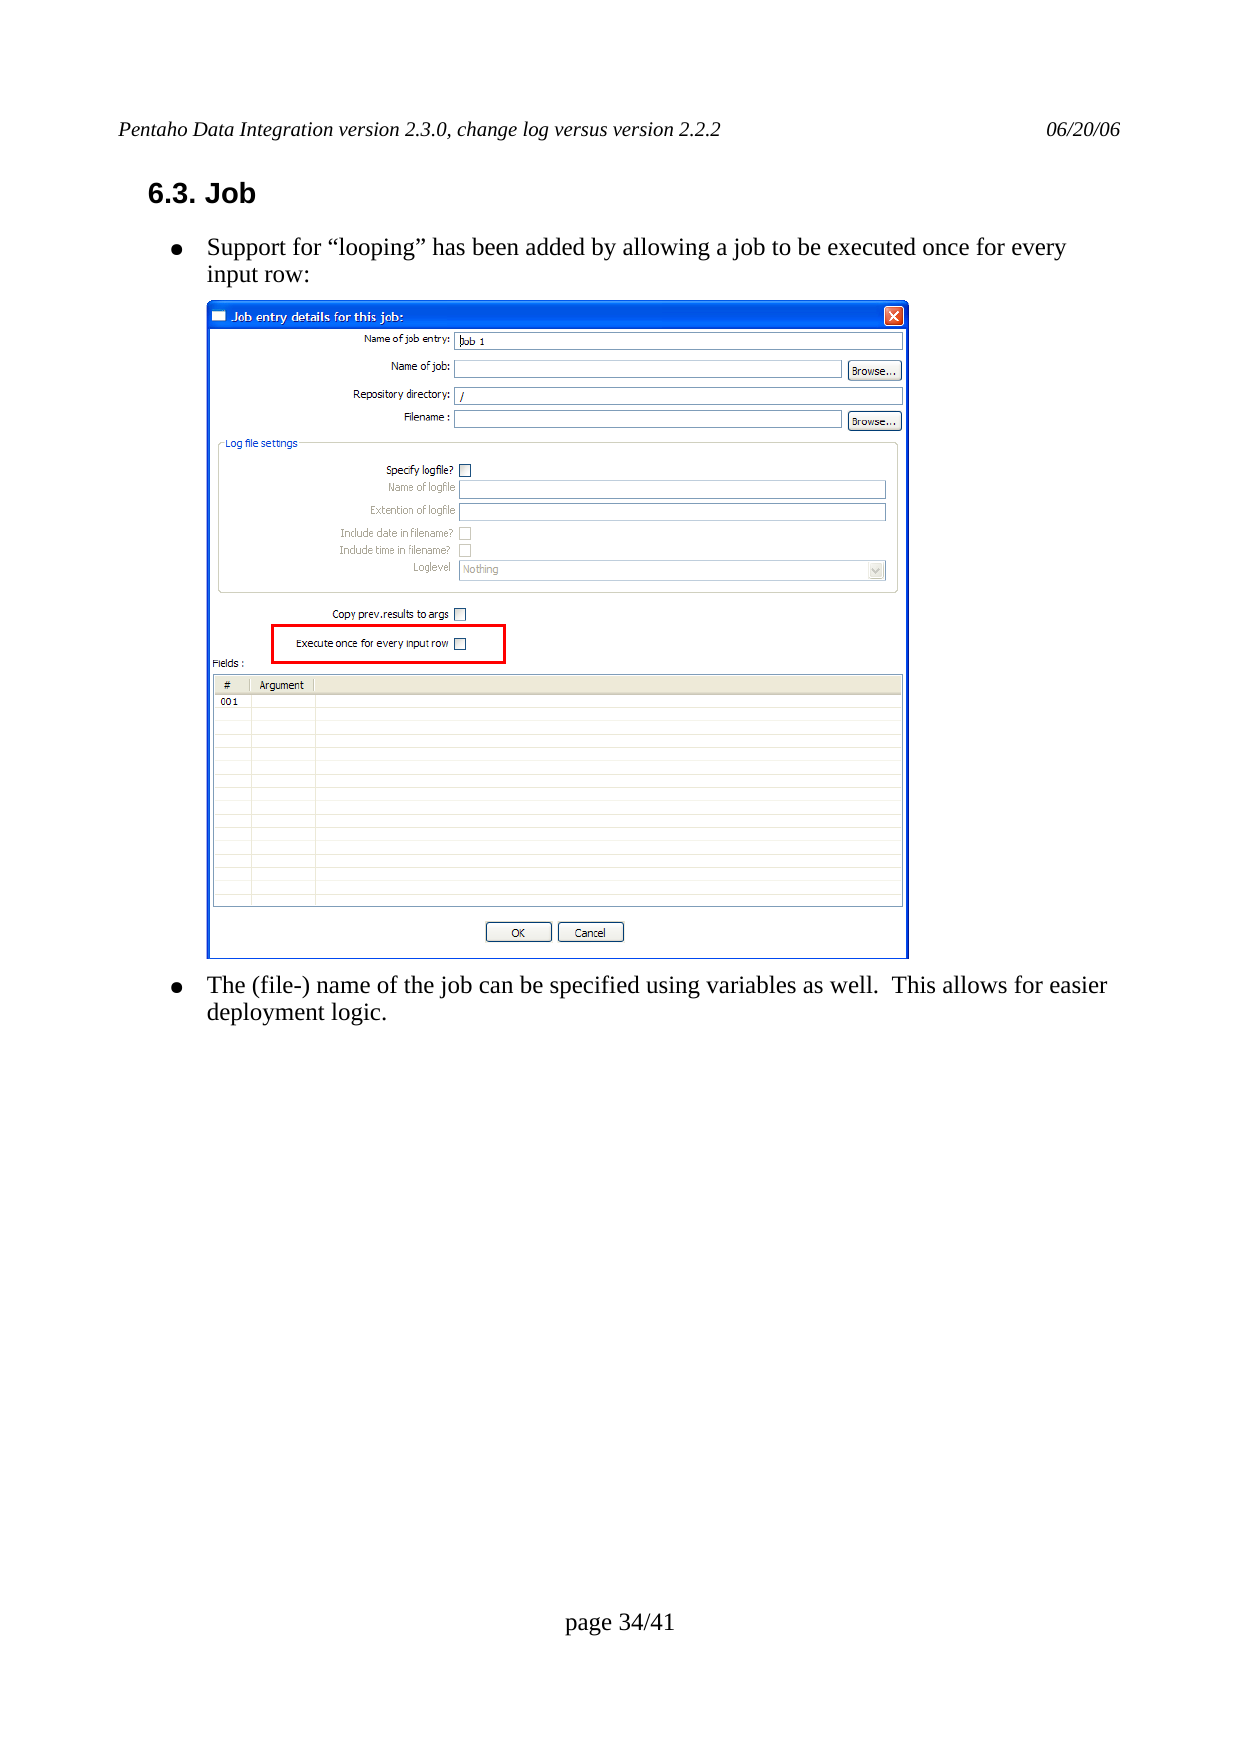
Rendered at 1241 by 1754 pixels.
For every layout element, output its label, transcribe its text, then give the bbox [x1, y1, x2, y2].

subtitle Job [148, 177, 1122, 209]
list Support for “looping” has been added by allowing a job to be executed once for every input row: [207, 233, 1122, 288]
list The (file-) name of the job can be specified using variables as well. This allows for easier deployment logic. [207, 971, 1122, 1026]
